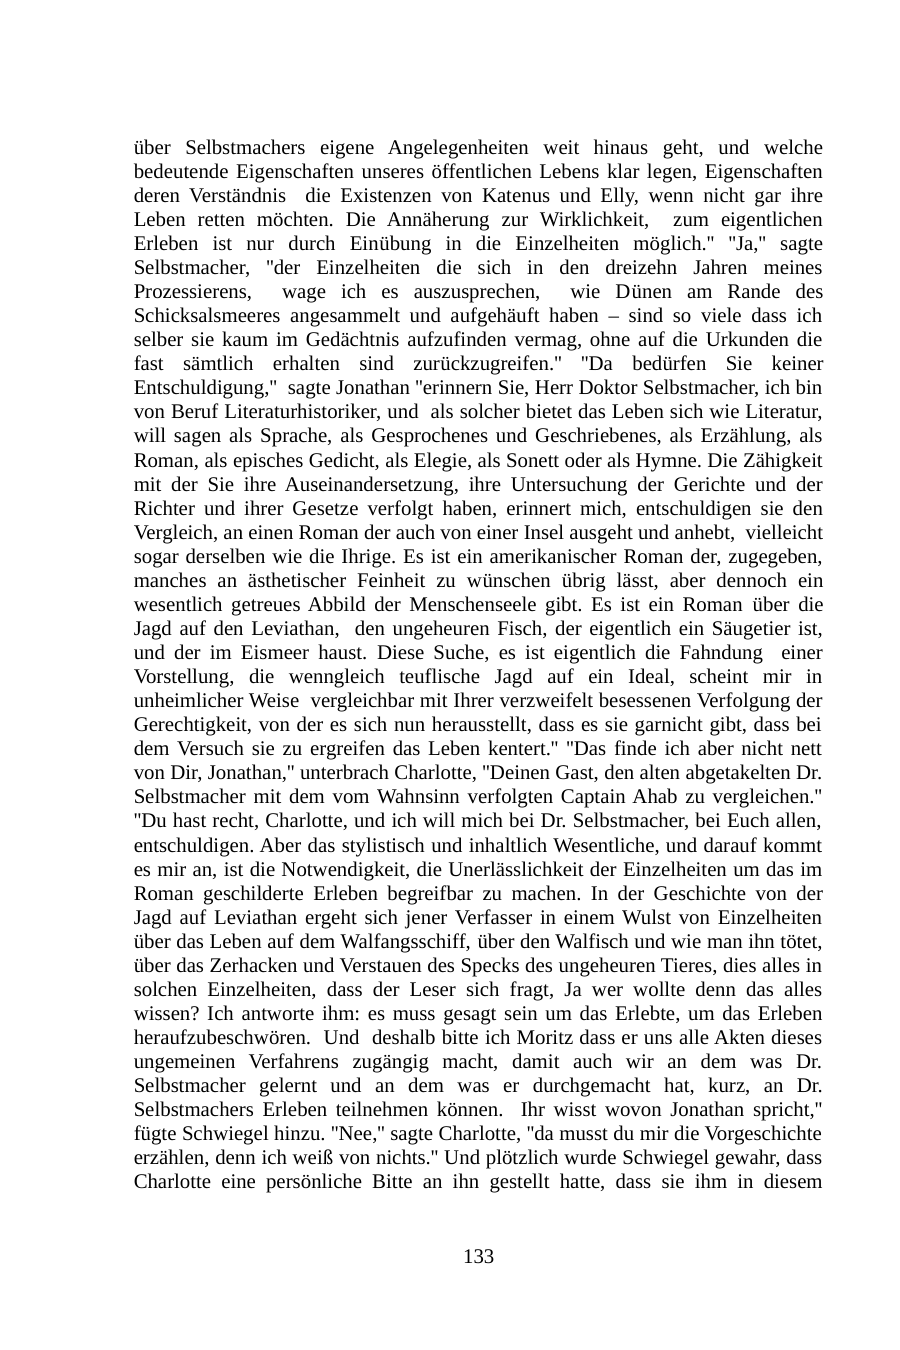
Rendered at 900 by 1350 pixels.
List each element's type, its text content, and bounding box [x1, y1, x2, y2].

text über Selbstmachers eigene Angelegenheiten weit hinaus geht, und welche bedeutende Eigenschaften unseres öffentlichen Lebens klar legen, Eigenschaften deren Verständnis die Existenzen von Katenus und Elly, wenn nicht gar ihre Leben retten möchten. Die Annäherung zur Wirklichkeit, zum eigentlichen Erleben ist nur durch Einübung in die Einzelheiten möglich.'' ''Ja,'' sagte Selbstmacher, ''der Einzelheiten die sich in den dreizehn Jahren meines Prozessierens, wage ich es auszusprechen, wie Dünen am Rande des Schicksalsmeeres angesammelt und aufgehäuft haben – sind so viele dass ich selber sie kaum im Gedächtnis aufzufinden vermag, ohne auf die Urkunden die fast sämtlich erhalten sind zurückzugreifen.'' ''Da bedürfen Sie keiner Entschuldigung,'' sagte Jonathan ''erinnern Sie, Herr Doktor Selbstmacher, ich bin von Beruf Literaturhistoriker, und als solcher bietet das Leben sich wie Literatur, will sagen als Sprache, als Gesprochenes und Geschriebenes, als Erzählung, als Roman, als episches Gedicht, als Elegie, als Sonett oder als Hymne. Die Zähigkeit mit der Sie ihre Auseinandersetzung, ihre Untersuchung der Gerichte und der Richter und ihrer Gesetze verfolgt haben, erinnert mich, entschuldigen sie den Vergleich, an einen Roman der auch von einer Insel ausgeht und anhebt, vielleicht sogar derselben wie die Ihrige. Es ist ein amerikanischer Roman der, zugegeben, manches an ästhetischer Feinheit zu wünschen übrig lässt, aber dennoch ein wesentlich getreues Abbild der Menschenseele gibt. Es ist ein Roman über die Jagd auf den Leviathan, den ungeheuren Fisch, der eigentlich ein Säugetier ist, und der im Eismeer haust. Diese Suche, es ist eigentlich die Fahndung einer Vorstellung, die wenngleich teuflische Jagd auf ein Ideal, scheint mir in unheimlicher Weise vergleichbar mit Ihrer verzweifelt besessenen Verfolgung der Gerechtigkeit, von der es sich nun herausstellt, dass es sie garnicht gibt, dass bei dem Versuch sie zu ergreifen das Leben kentert.'' ''Das finde ich aber nicht nett von Dir, Jonathan,'' unterbrach Charlotte, ''Deinen Gast, den alten abgetakelten Dr. Selbstmacher mit dem vom Wahnsinn verfolgten Captain Ahab zu vergleichen.'' ''Du hast recht, Charlotte, und ich will mich bei Dr. Selbstmacher, bei Euch allen, entschuldigen. Aber das stylistisch und inhaltlich Wesentliche, und darauf kommt es mir an, ist die Notwendigkeit, die Unerlässlichkeit der Einzelheiten um das im Roman geschilderte Erleben begreifbar zu machen. In der Geschichte von der Jagd auf Leviathan ergeht sich jener Verfasser in einem Wulst von Einzelheiten über das Leben auf dem Walfangsschiff, über den Walfisch und wie man ihn tötet, über das Zerhacken und Verstauen des Specks des ungeheuren Tieres, dies alles in solchen Einzelheiten, dass der Leser sich fragt, Ja wer wollte denn das alles wissen? Ich antworte ihm: es muss gesagt sein um das Erlebte, um das Erleben heraufzubeschwören. Und deshalb bitte ich Moritz dass er uns alle Akten dieses ungemeinen Verfahrens zugängig macht, damit auch wir an dem was Dr. Selbstmacher gelernt und an dem was er durchgemacht hat, kurz, an Dr. Selbstmachers Erleben teilnehmen können. Ihr wisst wovon Jonathan spricht,'' fügte Schwiegel hinzu. ''Nee,'' sagte Charlotte, ''da musst du mir die Vorgeschichte erzählen, denn ich weiß von nichts.'' Und plötzlich wurde Schwiegel gewahr, dass Charlotte eine persönliche Bitte an ihn gestellt hatte, dass sie ihm in diesem [133, 135, 823, 1193]
